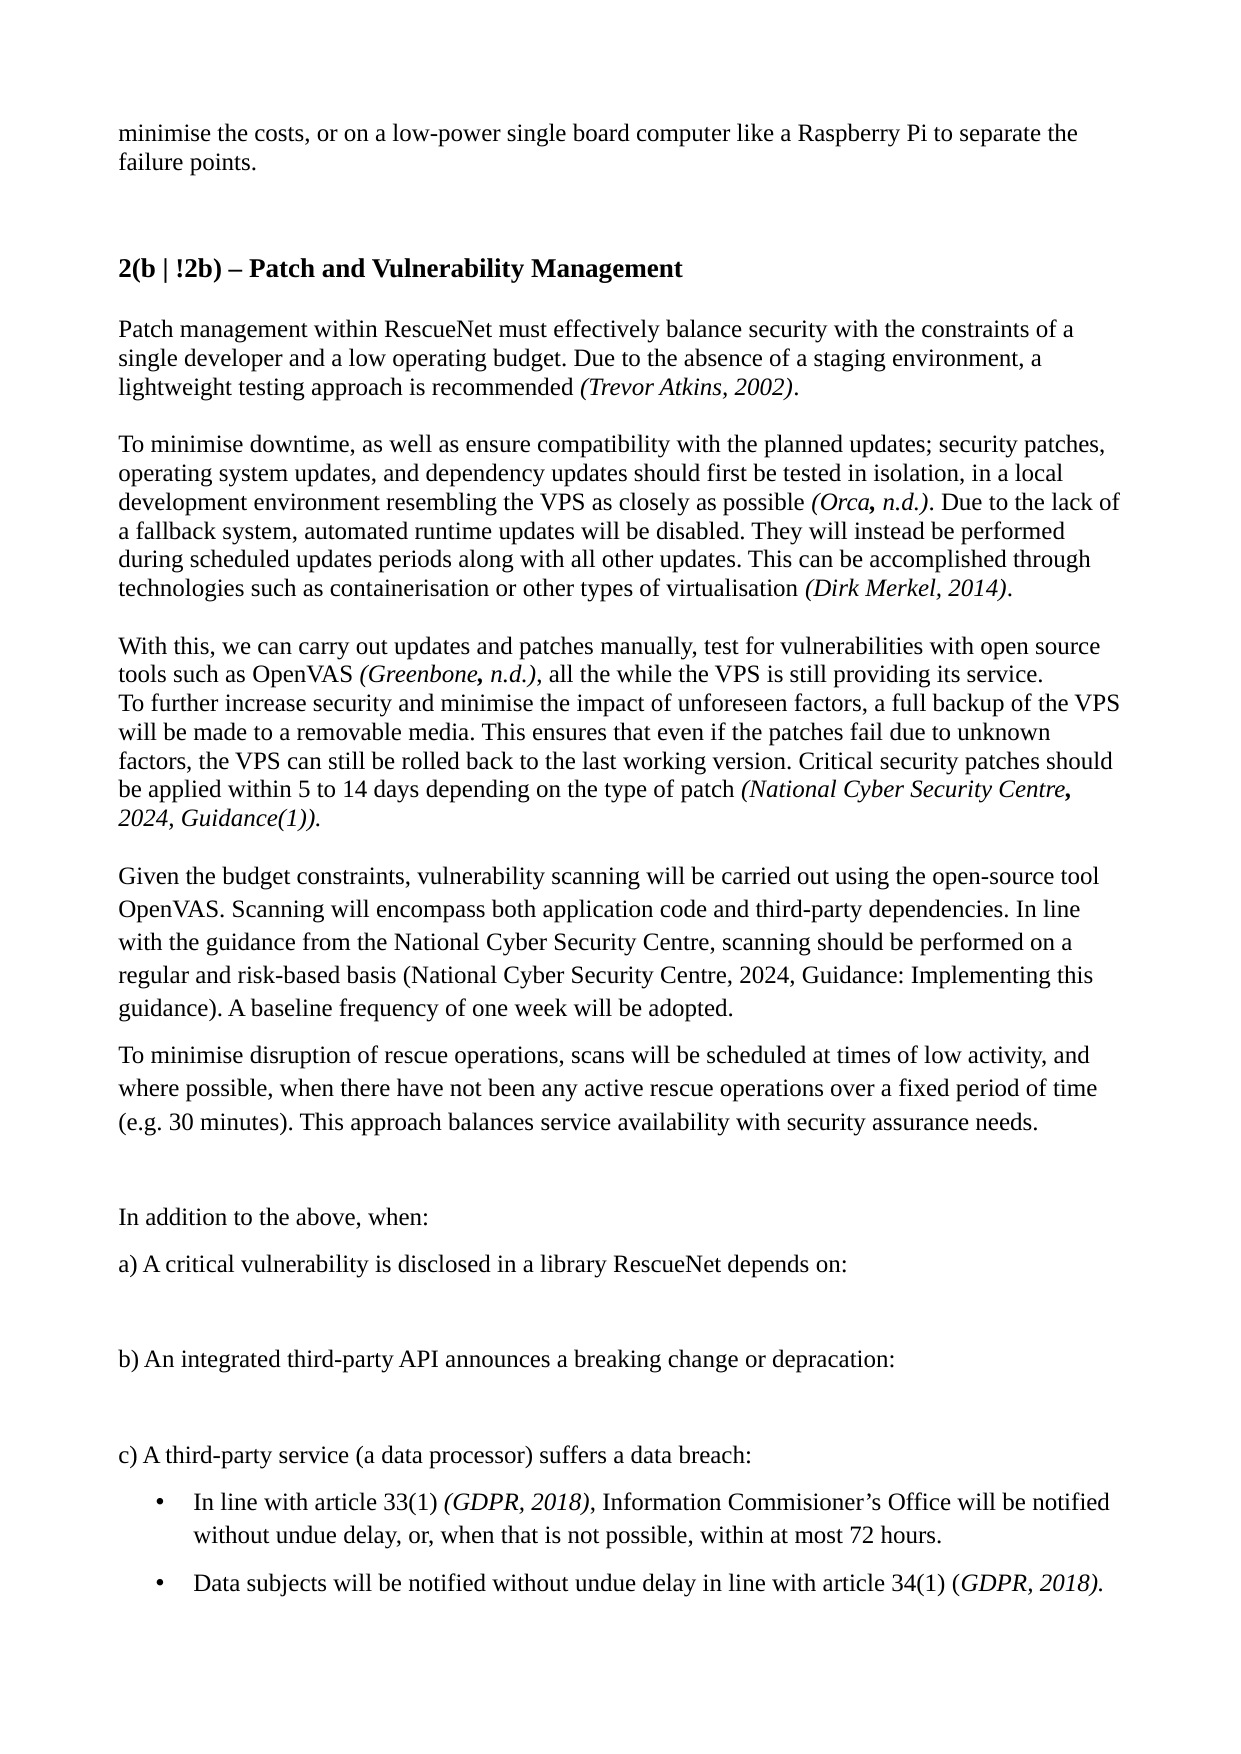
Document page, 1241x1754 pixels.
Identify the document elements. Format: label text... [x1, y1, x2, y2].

text Given the budget constraints, vulnerability scanning will be carried out using the open-source tool OpenVAS. Scanning will encompass both application code and third-party dependencies. In line with the guidance from the National Cyber Security Centre, scanning should be performed on a regular and risk-based basis (National Cyber Security Centre, 2024, Guidance: Implementing this guidance). A baseline frequency of one week will be adopted. [118, 861, 1122, 1022]
text 2(b | !2b) – Patch and Vulnerability Management [118, 252, 1122, 283]
list In line with article 33(1) (GDPR, 2018), Information Commisioner’s Office will be notified without undue delay, or, when that is not possible, within at most 72 hours. [156, 1487, 1122, 1549]
text minimise the costs, or on a low-power single board computer like a Raspberry Pi to separate the failure points. [118, 118, 1122, 176]
text To minimise downtime, as well as ensure compatibility with the planned updates; security patches, operating system updates, and dependency updates should first be tested in isolation, in a local development environment resembling the VPS as closely as possible (Orca, n.d.). Due to the lack of a fallback system, automated runtime updates will be disabled. They will instead be performed during scheduled updates periods along with all other updates. This can be accomplished through technologies such as containerisation or other types of virtualisation (Dirk Merkel, 2014). [118, 429, 1122, 602]
text To minimise disruption of rescue operations, scans will be scheduled at times of low activity, and where possible, when there have not been any active rescue operations over a fixed period of time (e.g. 30 minutes). This approach balances service availability with security assurance needs. [118, 1041, 1122, 1135]
text In addition to the above, when: [118, 1202, 1122, 1231]
text c) A third-party service (a data processor) suffers a data breach: [118, 1440, 1122, 1468]
text a) A critical vulnerability is disclosed in a library RescueNet depends on: [118, 1249, 1122, 1278]
text b) An integrated third-party API announces a breaking change or depracation: [118, 1344, 1122, 1373]
text To further increase security and minimise the impact of unforeseen factors, a full backup of the VPS will be made to a removable media. This ensures that even if the patches fail due to unknown factors, the VPS can still be rolled back to the last working version. Critical security patches should be applied within 5 to 14 days depending on the type of patch (National Cyber Security Centre, 2024, Guidance(1)). [118, 688, 1122, 832]
text With this, we can carry out updates and patches manually, test for vulnerabilities with open source tools such as OpenVAS (Greenbone, n.d.), all the while the VPS is still providing its service. [118, 631, 1122, 688]
text Patch management within RescueNet must effectively balance security with the constraints of a single developer and a low operating budget. Due to the absence of a staging environment, a lightweight testing approach is recommended (Trevor Atkins, 2002). [118, 314, 1122, 401]
list Data subjects will be notified without undue delay in line with article 34(1) (GDPR, 2018). [156, 1568, 1122, 1597]
